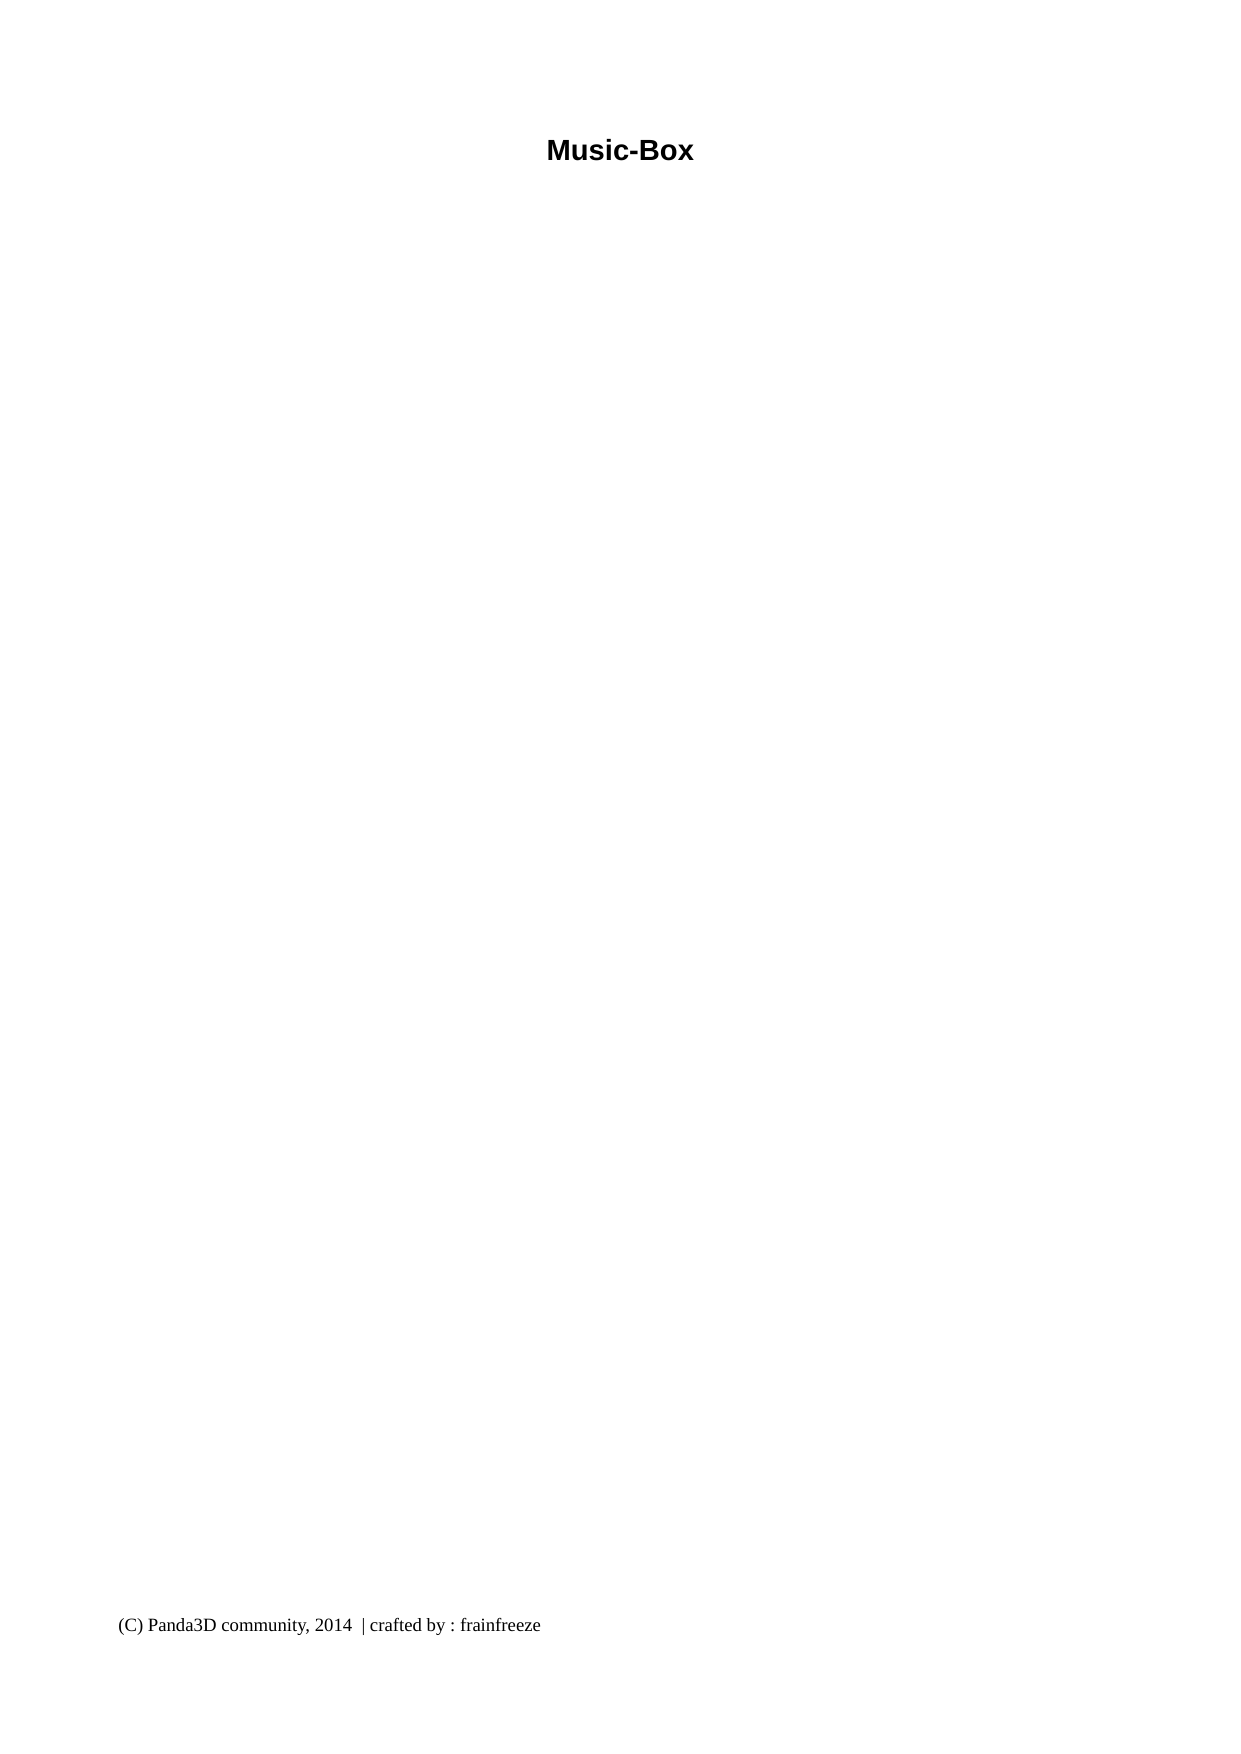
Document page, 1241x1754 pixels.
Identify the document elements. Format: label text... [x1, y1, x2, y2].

subtitle Music-Box [118, 133, 1122, 166]
